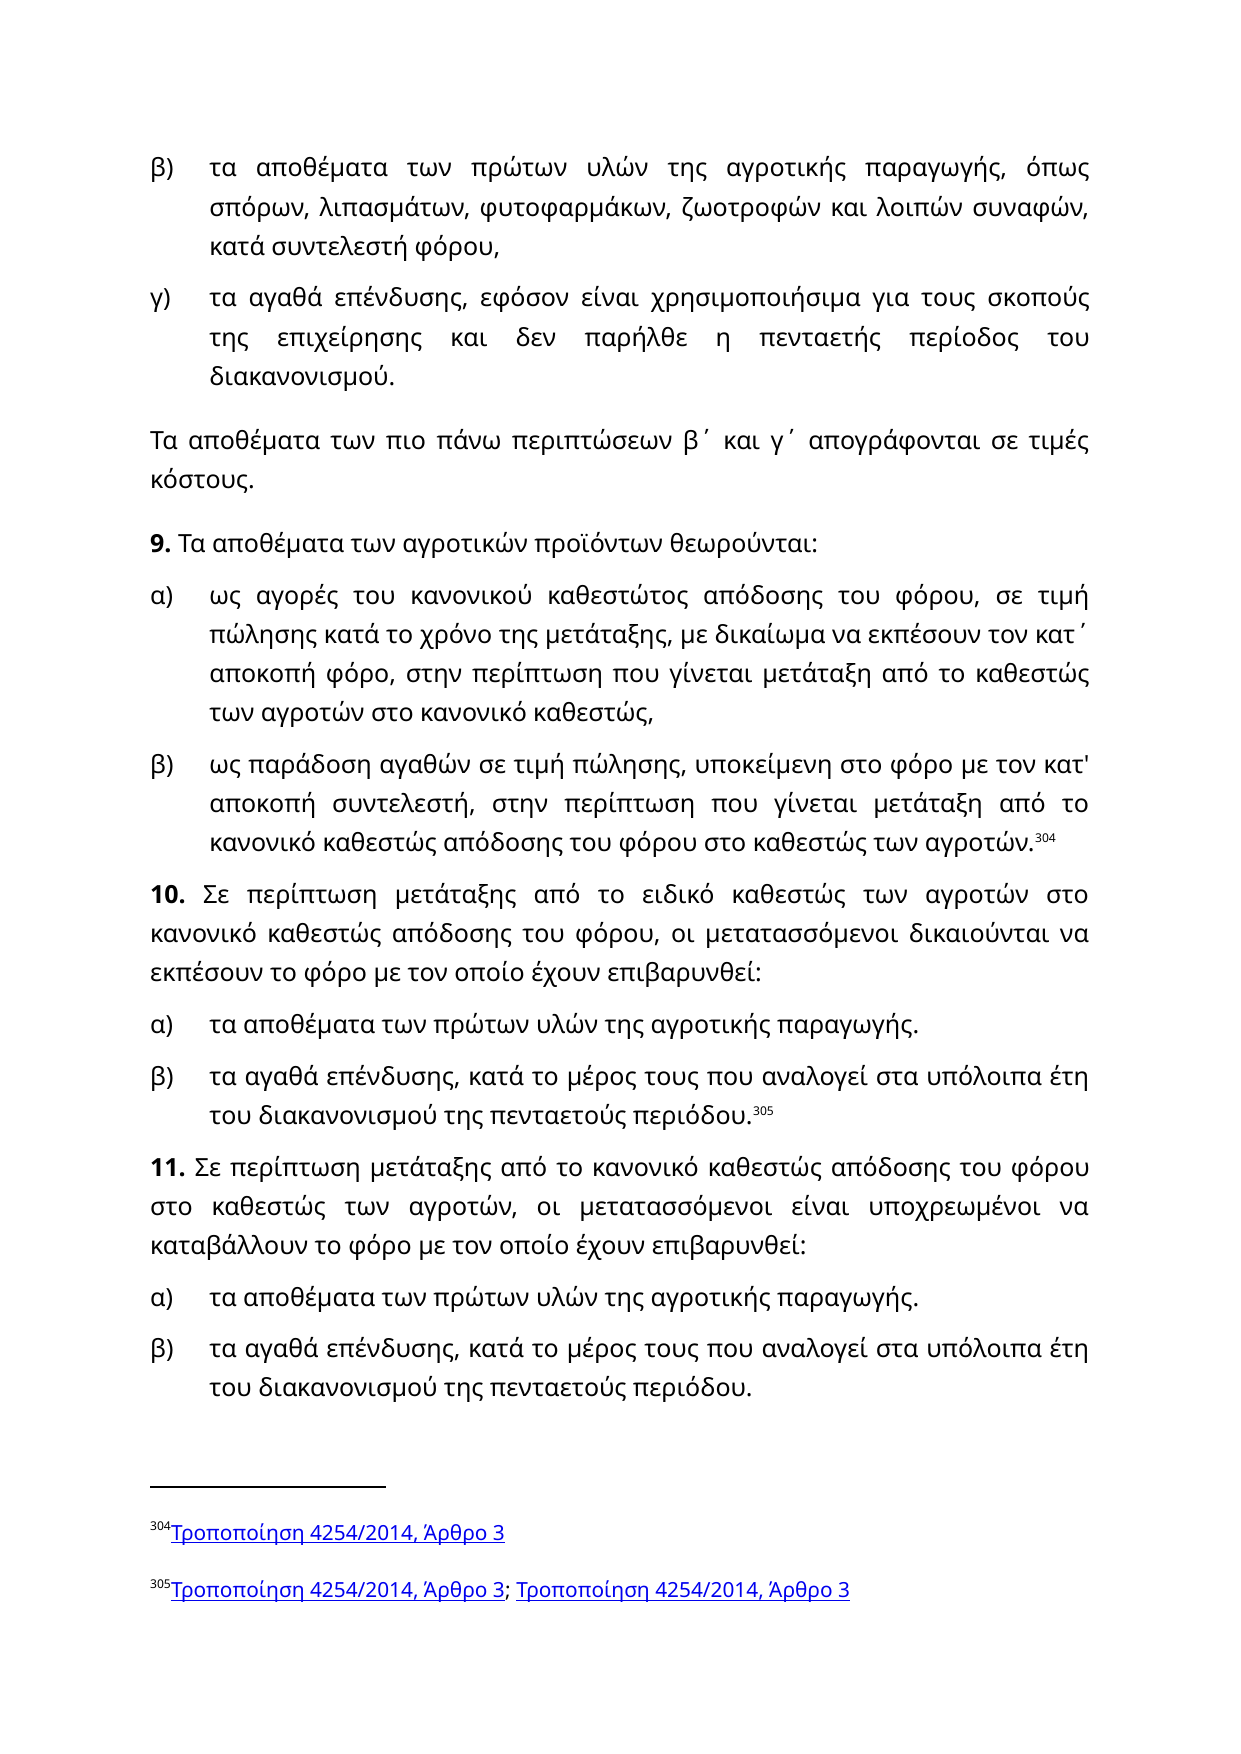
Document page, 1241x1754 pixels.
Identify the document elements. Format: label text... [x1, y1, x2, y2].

text 9. Τα αποθέματα των αγροτικών προϊόντων θεωρούνται: [150, 526, 1090, 560]
list β) τα αγαθά επένδυσης, κατά το μέρος τους που αναλογεί στα υπόλοιπα έτη του διακανονισμού της πενταετούς περιόδου. [150, 1058, 1090, 1132]
list β) τα αγαθά επένδυσης, κατά το μέρος τους που αναλογεί στα υπόλοιπα έτη του διακανονισμού της πενταετούς περιόδου. [150, 1331, 1090, 1404]
text Τροποποίηση 4254/2014, Άρθρο 3; Τροποποίηση 4254/2014, Άρθρο 3 [150, 1576, 1090, 1604]
list α) τα αποθέματα των πρώτων υλών της αγροτικής παραγωγής. [150, 1007, 1090, 1041]
text 11. Σε περίπτωση μετάταξης από το κανονικό καθεστώς απόδοσης του φόρου στο καθεστώς των αγροτών, οι μετατασσόμενοι είναι υποχρεωμένοι να καταβάλλουν το φόρο με τον οποίο έχουν επιβαρυνθεί: [150, 1149, 1090, 1262]
list β) ως παράδοση αγαθών σε τιμή πώλησης, υποκείμενη στο φόρο με τον κατ' αποκοπή συντελεστή, στην περίπτωση που γίνεται μετάταξη από το κανονικό καθεστώς απόδοσης του φόρου στο καθεστώς των αγροτών. [150, 747, 1090, 859]
list β) τα αποθέματα των πρώτων υλών της αγροτικής παραγωγής, όπως σπόρων, λιπασμάτων, φυτοφαρμάκων, ζωοτροφών και λοιπών συναφών, κατά συντελεστή φόρου, [150, 150, 1090, 262]
text Τα αποθέματα των πιο πάνω περιπτώσεων β΄ και γ΄ απογράφονται σε τιμές κόστους. [150, 422, 1090, 496]
text 10. Σε περίπτωση μετάταξης από το ειδικό καθεστώς των αγροτών στο κανονικό καθεστώς απόδοσης του φόρου, οι μετατασσόμενοι δικαιούνται να εκπέσουν το φόρο με τον οποίο έχουν επιβαρυνθεί: [150, 877, 1090, 989]
list α) τα αποθέματα των πρώτων υλών της αγροτικής παραγωγής. [150, 1279, 1090, 1313]
text Τροποποίηση 4254/2014, Άρθρο 3 [150, 1518, 1090, 1546]
list γ) τα αγαθά επένδυσης, εφόσον είναι χρησιμοποιήσιμα για τους σκοπούς της επιχείρησης και δεν παρήλθε η πενταετής περίοδος του διακανονισμού. [150, 280, 1090, 392]
list α) ως αγορές του κανονικού καθεστώτος απόδοσης του φόρου, σε τιμή πώλησης κατά το χρόνο της μετάταξης, με δικαίωμα να εκπέσουν τον κατ΄ αποκοπή φόρο, στην περίπτωση που γίνεται μετάταξη από το καθεστώς των αγροτών στο κανονικό καθεστώς, [150, 577, 1090, 729]
